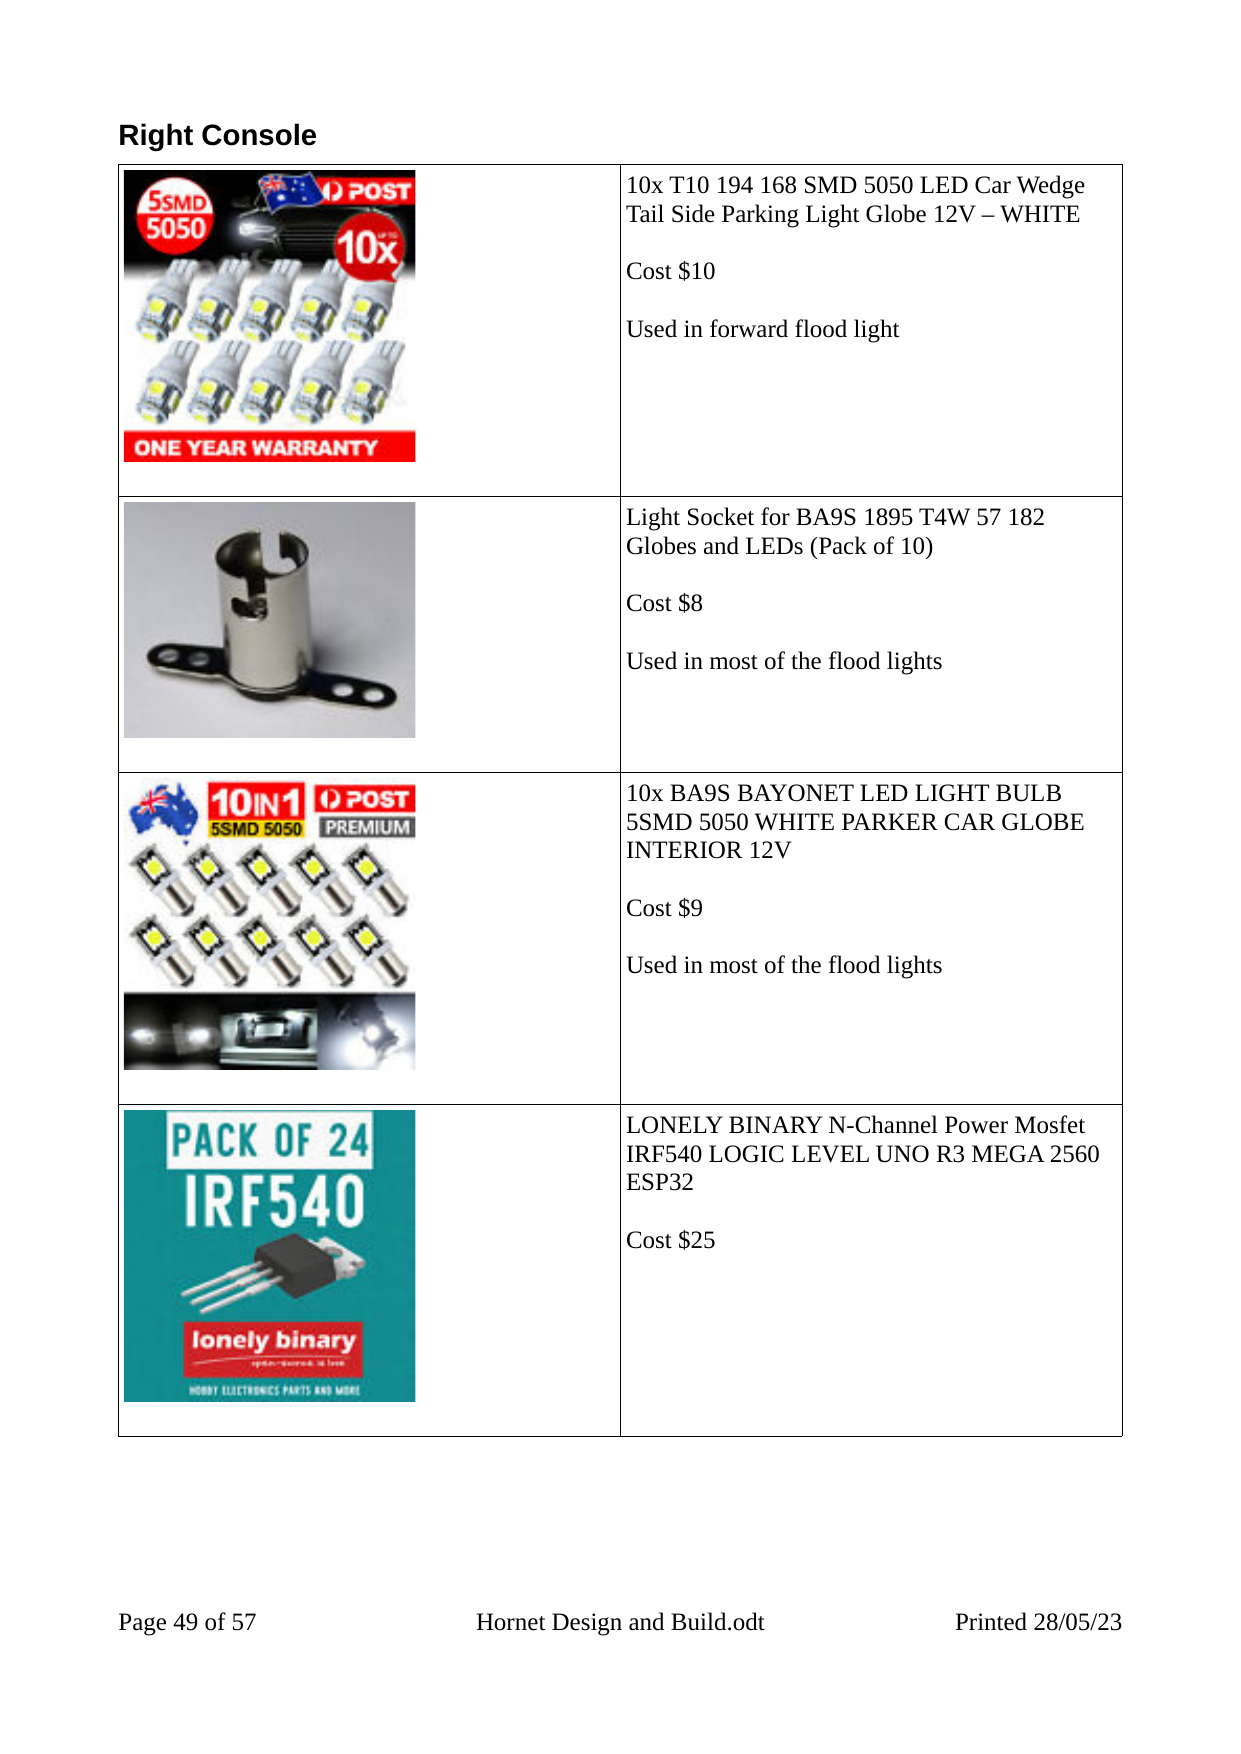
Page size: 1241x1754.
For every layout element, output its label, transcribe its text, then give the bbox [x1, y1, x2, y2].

table_header 10x T10 194 168 SMD 5050 LED Car Wedge Tail Side Parking Light Globe 12V – WHITE Cost $10 Used in forward flood light [621, 165, 1122, 496]
table_cell 10x BA9S BAYONET LED LIGHT BULB 5SMD 5050 WHITE PARKER CAR GLOBE INTERIOR 12V Cost $9 Used in most of the flood lights [621, 773, 1122, 1104]
table_cell Light Socket for BA9S 1895 T4W 57 182 Globes and LEDs (Pack of 10) Cost $8 Used in most of the flood lights [621, 497, 1122, 772]
picture [123, 170, 416, 462]
table_header [119, 165, 620, 496]
table_cell [119, 497, 620, 772]
subtitle Right Console [118, 118, 1122, 152]
picture [123, 1110, 416, 1402]
table_cell LONELY BINARY N-Channel Power Mosfet IRF540 LOGIC LEVEL UNO R3 MEGA 2560 ESP32 Cost $25 [621, 1105, 1122, 1436]
table_cell [119, 773, 620, 1104]
picture [123, 777, 416, 1070]
picture [123, 502, 416, 738]
table_cell [119, 1105, 620, 1436]
